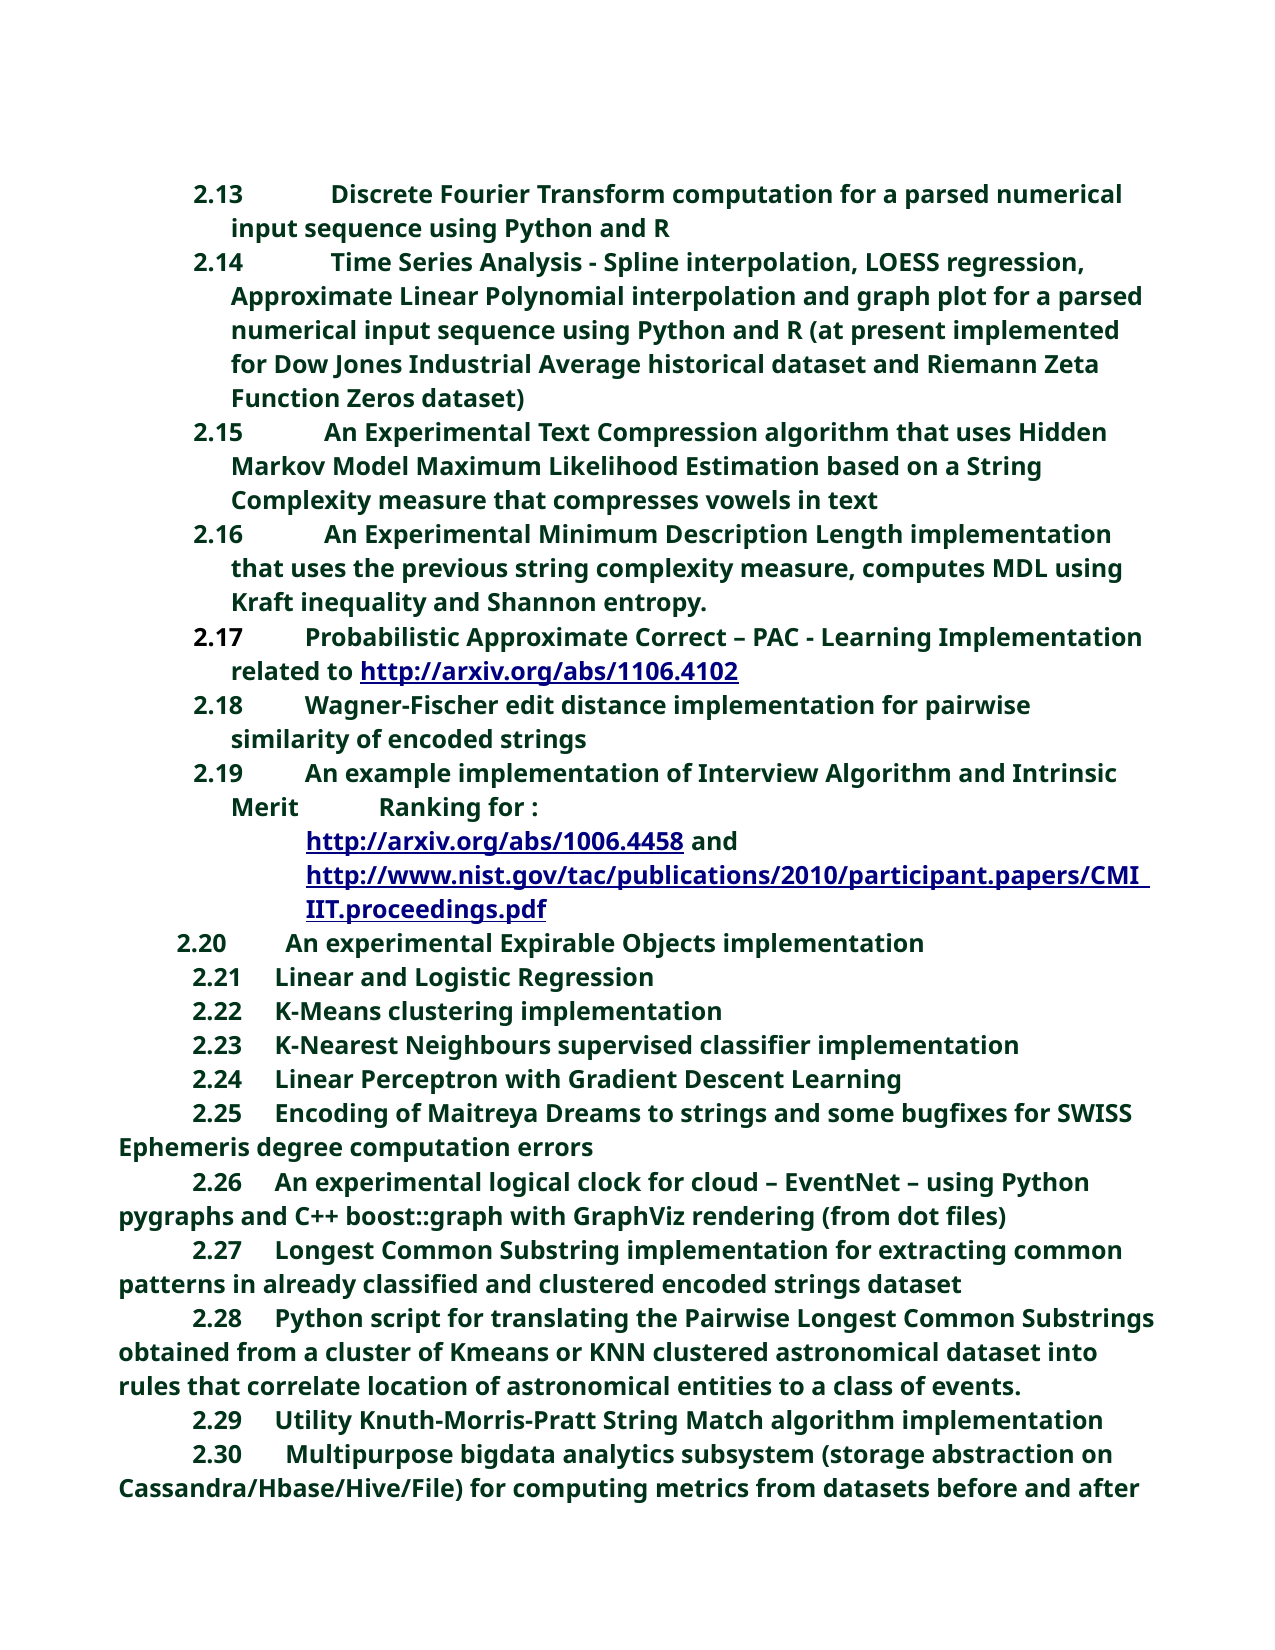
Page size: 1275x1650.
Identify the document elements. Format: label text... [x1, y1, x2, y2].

list An Experimental Minimum Description Length implementation that uses the previous string complexity measure, computes MDL using Kraft inequality and Shannon entropy. [193, 517, 1157, 619]
list Probabilistic Approximate Correct – PAC - Learning Implementation related to http://arxiv.org/abs/1106.4102 [193, 619, 1157, 687]
list Time Series Analysis - Spline interpolation, LOESS regression, Approximate Linear Polynomial interpolation and graph plot for a parsed numerical input sequence using Python and R (at present implemented for Dow Jones Industrial Average historical dataset and Riemann Zeta Function Zeros dataset) [193, 244, 1157, 415]
list Discrete Fourier Transform computation for a parsed numerical input sequence using Python and R [193, 176, 1157, 244]
text 2.24 Linear Perceptron with Gradient Descent Learning [118, 1062, 1157, 1096]
list An example implementation of Interview Algorithm and Intrinsic Merit Ranking for : [193, 755, 1157, 823]
text 2.28 Python script for translating the Pairwise Longest Common Substrings obtained from a cluster of Kmeans or KNN clustered astronomical dataset into rules that correlate location of astronomical entities to a class of events. [118, 1300, 1157, 1403]
text 2.29 Utility Knuth-Morris-Pratt String Match algorithm implementation [118, 1403, 1157, 1437]
text 2.30 Multipurpose bigdata analytics subsystem (storage abstraction on Cassandra/Hbase/Hive/File) for computing metrics from datasets before and after [118, 1437, 1157, 1505]
text 2.21 Linear and Logistic Regression [118, 960, 1157, 994]
text 2.23 K-Nearest Neighbours supervised classifier implementation [118, 1028, 1157, 1062]
text 2.22 K-Means clustering implementation [118, 994, 1157, 1028]
list An Experimental Text Compression algorithm that uses Hidden Markov Model Maximum Likelihood Estimation based on a String Complexity measure that compresses vowels in text [193, 415, 1157, 517]
text 2.25 Encoding of Maitreya Dreams to strings and some bugfixes for SWISS Ephemeris degree computation errors [118, 1096, 1157, 1164]
text 2.20 An experimental Expirable Objects implementation [118, 926, 1157, 960]
text 2.27 Longest Common Substring implementation for extracting common patterns in already classified and clustered encoded strings dataset [118, 1232, 1157, 1300]
list Wagner-Fischer edit distance implementation for pairwise similarity of encoded strings [193, 687, 1157, 755]
text 2.26 An experimental logical clock for cloud – EventNet – using Python pygraphs and C++ boost::graph with GraphViz rendering (from dot files) [118, 1164, 1157, 1232]
list http://arxiv.org/abs/1006.4458 and http://www.nist.gov/tac/publications/2010/participant.papers/CMI_IIT.proceedings.pdf [268, 823, 1157, 926]
